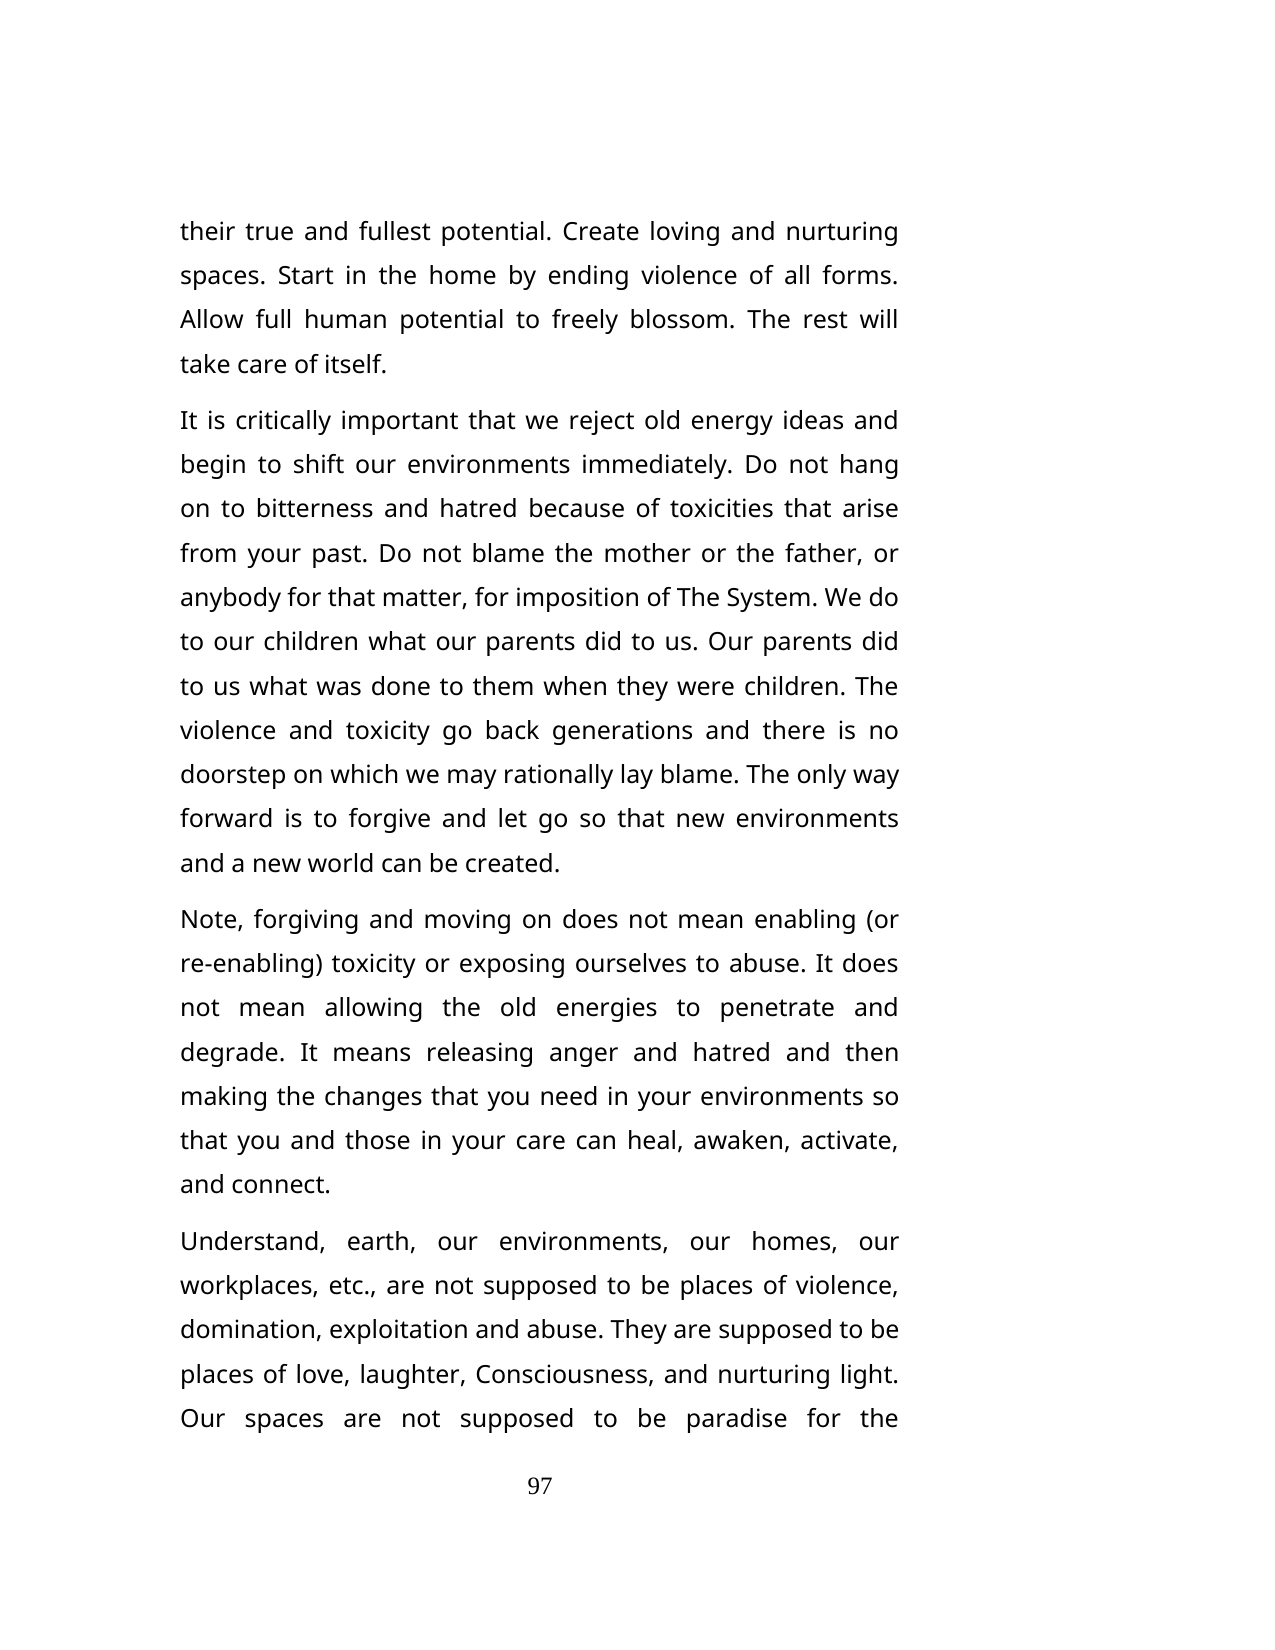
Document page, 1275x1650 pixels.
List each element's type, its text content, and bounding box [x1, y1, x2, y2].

text their true and fullest potential. Create loving and nurturing spaces. Start in the home by ending violence of all forms. Allow full human potential to freely blossom. The rest will take care of itself. [180, 213, 900, 380]
text Note, forgiving and moving on does not mean enabling (or re-enabling) toxicity or exposing ourselves to abuse. It does not mean allowing the old energies to penetrate and degrade. It means releasing anger and hatred and then making the changes that you need in your environments so that you and those in your care can heal, awaken, activate, and connect. [180, 902, 900, 1201]
text It is critically important that we reject old energy ideas and begin to shift our environments immediately. Do not hang on to bitterness and hatred because of toxicities that arise from your past. Do not blame the mother or the father, or anybody for that matter, for imposition of The System. We do to our children what our parents did to us. Our parents did to us what was done to them when they were children. The violence and toxicity go back generations and there is no doorstep on which we may rationally lay blame. The only way forward is to forgive and let go so that new environments and a new world can be created. [180, 403, 900, 879]
text Understand, earth, our environments, our homes, our workplaces, etc., are not supposed to be places of violence, domination, exploitation and abuse. They are supposed to be places of love, laughter, Consciousness, and nurturing light. Our spaces are not supposed to be paradise for the [180, 1223, 900, 1434]
